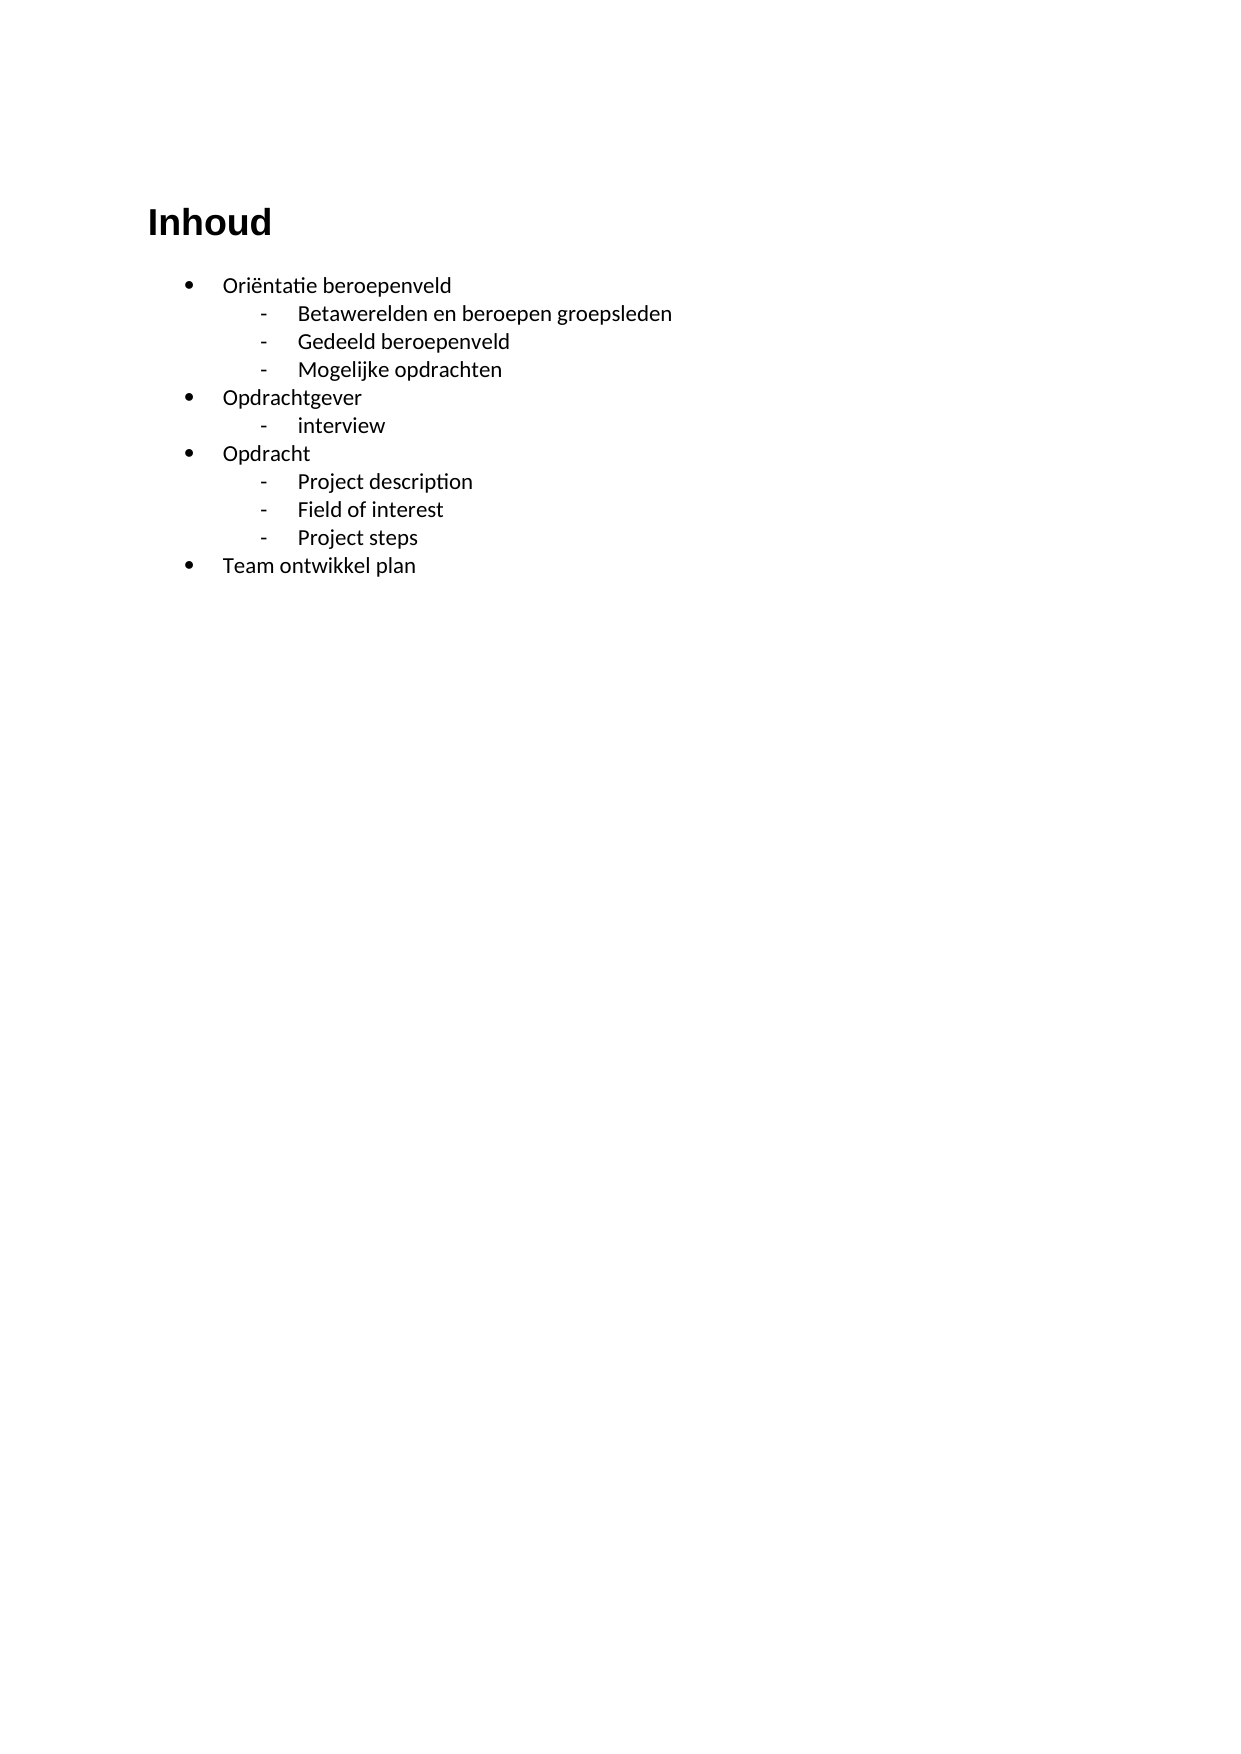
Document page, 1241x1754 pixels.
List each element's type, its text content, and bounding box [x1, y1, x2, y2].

text Inhoud [148, 201, 1093, 244]
list Opdrachtgever [185, 383, 1093, 411]
list Mogelijke opdrachten [260, 355, 1093, 383]
list Opdracht [185, 439, 1093, 467]
list interview [260, 411, 1093, 439]
list Gedeeld beroepenveld [260, 327, 1093, 355]
list Field of interest [260, 495, 1093, 523]
list Project steps [260, 523, 1093, 551]
list Oriëntatie beroepenveld [185, 271, 1093, 299]
list Team ontwikkel plan [185, 551, 1093, 579]
list Project description [260, 467, 1093, 495]
list Betawerelden en beroepen groepsleden [260, 299, 1093, 327]
